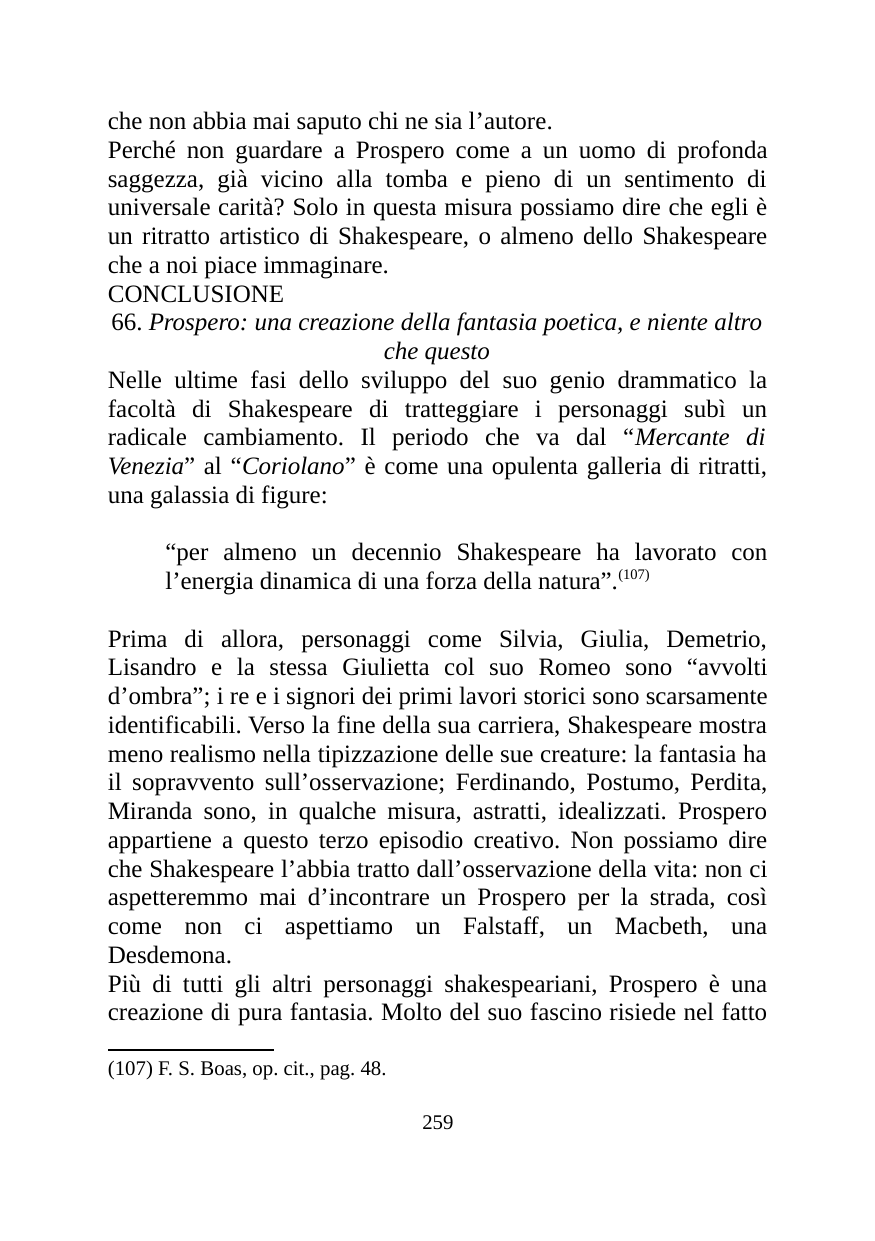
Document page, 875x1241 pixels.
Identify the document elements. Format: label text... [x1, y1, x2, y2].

text Più di tutti gli altri personaggi shakespeariani, Prospero è una creazione di pura fantasia. Molto del suo fascino risiede nel fatto [108, 969, 768, 1026]
subtitle CONCLUSIONE [108, 279, 768, 307]
text F. S. Boas, op. cit., pag. 48. [108, 1056, 768, 1080]
text “per almeno un decennio Shakespeare ha lavorato con l’energia dinamica di una forza della natura”. [165, 537, 768, 595]
text Nelle ultime fasi dello sviluppo del suo genio drammatico la facoltà di Shakespeare di tratteggiare i personaggi subì un radicale cambiamento. Il periodo che va dal “Mercante di Venezia” al “Coriolano” è come una opulenta galleria di ritratti, una galassia di figure: [108, 365, 768, 509]
subtitle 66. Prospero: una creazione della fantasia poetica, e niente altro che questo [108, 307, 768, 365]
text Perché non guardare a Prospero come a un uomo di profonda saggezza, già vicino alla tomba e pieno di un sentimento di universale carità? Solo in questa misura possiamo dire che egli è un ritratto artistico di Shakespeare, o almeno dello Shakespeare che a noi piace immaginare. [108, 135, 768, 279]
text che non abbia mai saputo chi ne sia l’autore. [108, 106, 768, 135]
text Prima di allora, personaggi come Silvia, Giulia, Demetrio, Lisandro e la stessa Giulietta col suo Romeo sono “avvolti d’ombra”; i re e i signori dei primi lavori storici sono scarsamente identificabili. Verso la fine della sua carriera, Shakespeare mostra meno realismo nella tipizzazione delle sue creature: la fantasia ha il sopravvento sull’osservazione; Ferdinando, Postumo, Perdita, Miranda sono, in qualche misura, astratti, idealizzati. Prospero appartiene a questo terzo episodio creativo. Non possiamo dire che Shakespeare l’abbia tratto dall’osservazione della vita: non ci aspetteremmo mai d’incontrare un Prospero per la strada, così come non ci aspettiamo un Falstaff, un Macbeth, una Desdemona. [108, 624, 768, 969]
